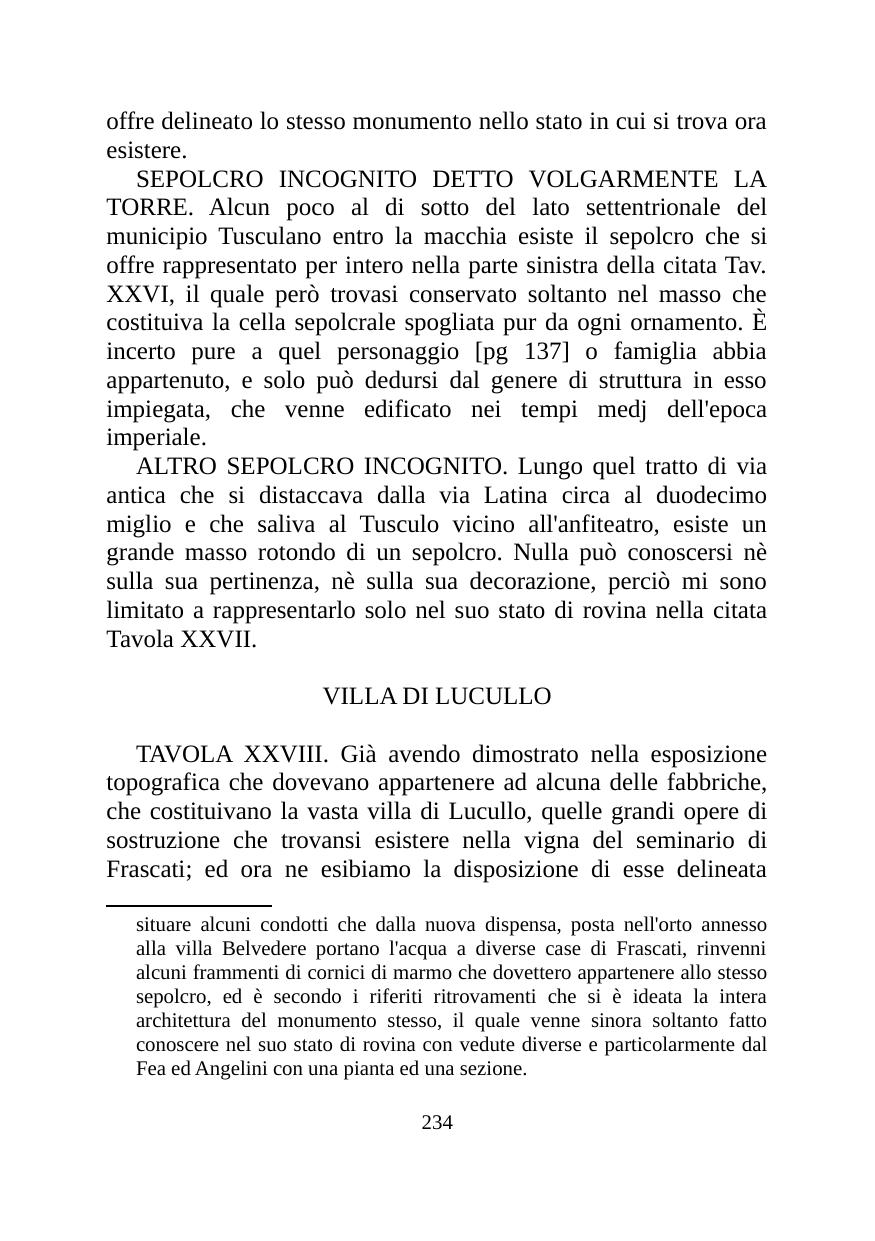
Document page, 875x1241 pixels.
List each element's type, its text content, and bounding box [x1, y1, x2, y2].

text situare alcuni condotti che dalla nuova dispensa, posta nell'orto annesso alla villa Belvedere portano l'acqua a diverse case di Frascati, rinvenni alcuni frammenti di cornici di marmo che dovettero appartenere allo stesso sepolcro, ed è secondo i riferiti ritrovamenti che si è ideata la intera architettura del monumento stesso, il quale venne sinora soltanto fatto conoscere nel suo stato di rovina con vedute diverse e particolarmente dal Fea ed Angelini con una pianta ed una sezione. [106, 912, 768, 1080]
text SEPOLCRO INCOGNITO DETTO VOLGARMENTE LA TORRE. Alcun poco al di sotto del lato settentrionale del municipio Tusculano entro la macchia esiste il sepolcro che si offre rappresentato per intero nella parte sinistra della citata Tav. XXVI, il quale però trovasi conservato soltanto nel masso che costituiva la cella sepolcrale spogliata pur da ogni ornamento. È incerto pure a quel personaggio [pg 137] o famiglia abbia appartenuto, e solo può dedursi dal genere di struttura in esso impiegata, che venne edificato nei tempi medj dell'epoca imperiale. [106, 164, 768, 451]
text VILLA DI LUCULLO [106, 681, 768, 710]
text TAVOLA XXVIII. Già avendo dimostrato nella esposizione topografica che dovevano appartenere ad alcuna delle fabbriche, che costituivano la vasta villa di Lucullo, quelle grandi opere di sostruzione che trovansi esistere nella vigna del seminario di Frascati; ed ora ne esibiamo la disposizione di esse delineata [106, 739, 768, 882]
text offre delineato lo stesso monumento nello stato in cui si trova ora esistere. [106, 106, 768, 164]
text ALTRO SEPOLCRO INCOGNITO. Lungo quel tratto di via antica che si distaccava dalla via Latina circa al duodecimo miglio e che saliva al Tusculo vicino all'anfiteatro, esiste un grande masso rotondo di un sepolcro. Nulla può conoscersi nè sulla sua pertinenza, nè sulla sua decorazione, perciò mi sono limitato a rappresentarlo solo nel suo stato di rovina nella citata Tavola XXVII. [106, 451, 768, 652]
